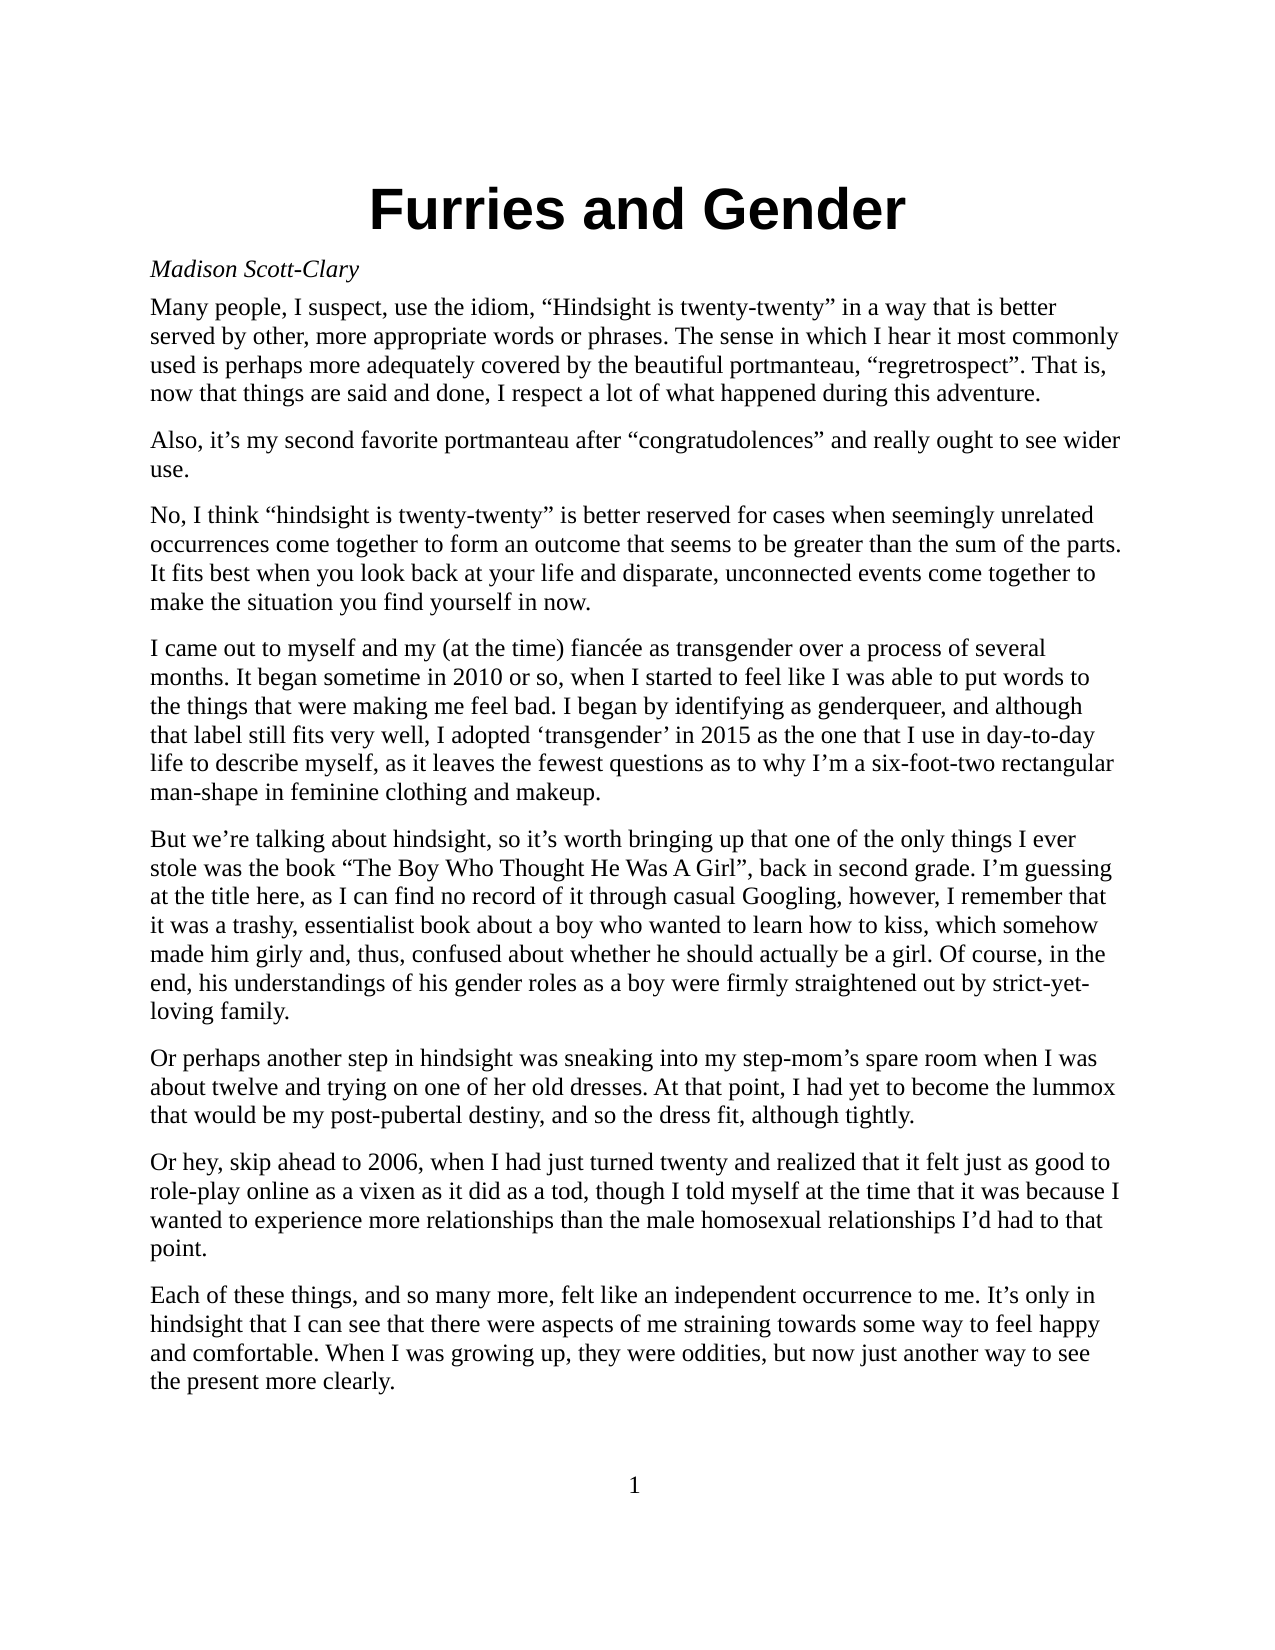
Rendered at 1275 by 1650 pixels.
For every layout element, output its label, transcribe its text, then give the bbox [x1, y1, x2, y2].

text Each of these things, and so many more, felt like an independent occurrence to me. It’s only in hindsight that I can see that there were aspects of me straining towards some way to feel happy and comfortable. When I was growing up, they were oddities, but now just another way to see the present more clearly. [150, 1280, 1125, 1395]
title Furries and Gender [150, 175, 1125, 242]
text Or hey, skip ahead to 2006, when I had just turned twenty and realized that it felt just as good to role-play online as a vixen as it did as a tod, though I told myself at the time that it was because I wanted to experience more relationships than the male homosexual relationships I’d had to that point. [150, 1147, 1125, 1262]
text Many people, I suspect, use the idiom, “Hindsight is twenty-twenty” in a way that is better served by other, more appropriate words or phrases. The sense in which I hear it most commonly used is perhaps more adequately covered by the beautiful portmanteau, “regretrospect”. That is, now that things are said and done, I respect a lot of what happened during this adventure. [150, 292, 1125, 407]
text But we’re talking about hindsight, so it’s worth bringing up that one of the only things I ever stole was the book “The Boy Who Thought He Was A Girl”, back in second grade. I’m guessing at the title here, as I can find no record of it through casual Googling, however, I remember that it was a trashy, essentialist book about a boy who wanted to learn how to kiss, which somehow made him girly and, thus, confused about whether he should actually be a girl. Of course, in the end, his understandings of his gender roles as a boy were firmly straightened out by strict-yet-loving family. [150, 824, 1125, 1025]
text Or perhaps another step in hindsight was sneaking into my step-mom’s spare room when I was about twelve and trying on one of her old dresses. At that point, I had yet to become the lummox that would be my post-pubertal destiny, and so the dress fit, although tightly. [150, 1043, 1125, 1129]
text Madison Scott-Clary [150, 254, 1125, 283]
text Also, it’s my second favorite portmanteau after “congratudolences” and really ought to see wider use. [150, 425, 1125, 483]
text I came out to myself and my (at the time) fiancée as transgender over a process of several months. It began sometime in 2010 or so, when I started to feel like I was able to put words to the things that were making me feel bad. I began by identifying as genderqueer, and although that label still fits very well, I adopted ‘transgender’ in 2015 as the one that I use in day-to-day life to describe myself, as it leaves the fewest questions as to why I’m a six-foot-two rectangular man-shape in feminine clothing and makeup. [150, 633, 1125, 806]
text No, I think “hindsight is twenty-twenty” is better reserved for cases when seemingly unrelated occurrences come together to form an outcome that seems to be greater than the sum of the parts. It fits best when you look back at your life and disparate, unconnected events come together to make the situation you find yourself in now. [150, 501, 1125, 616]
